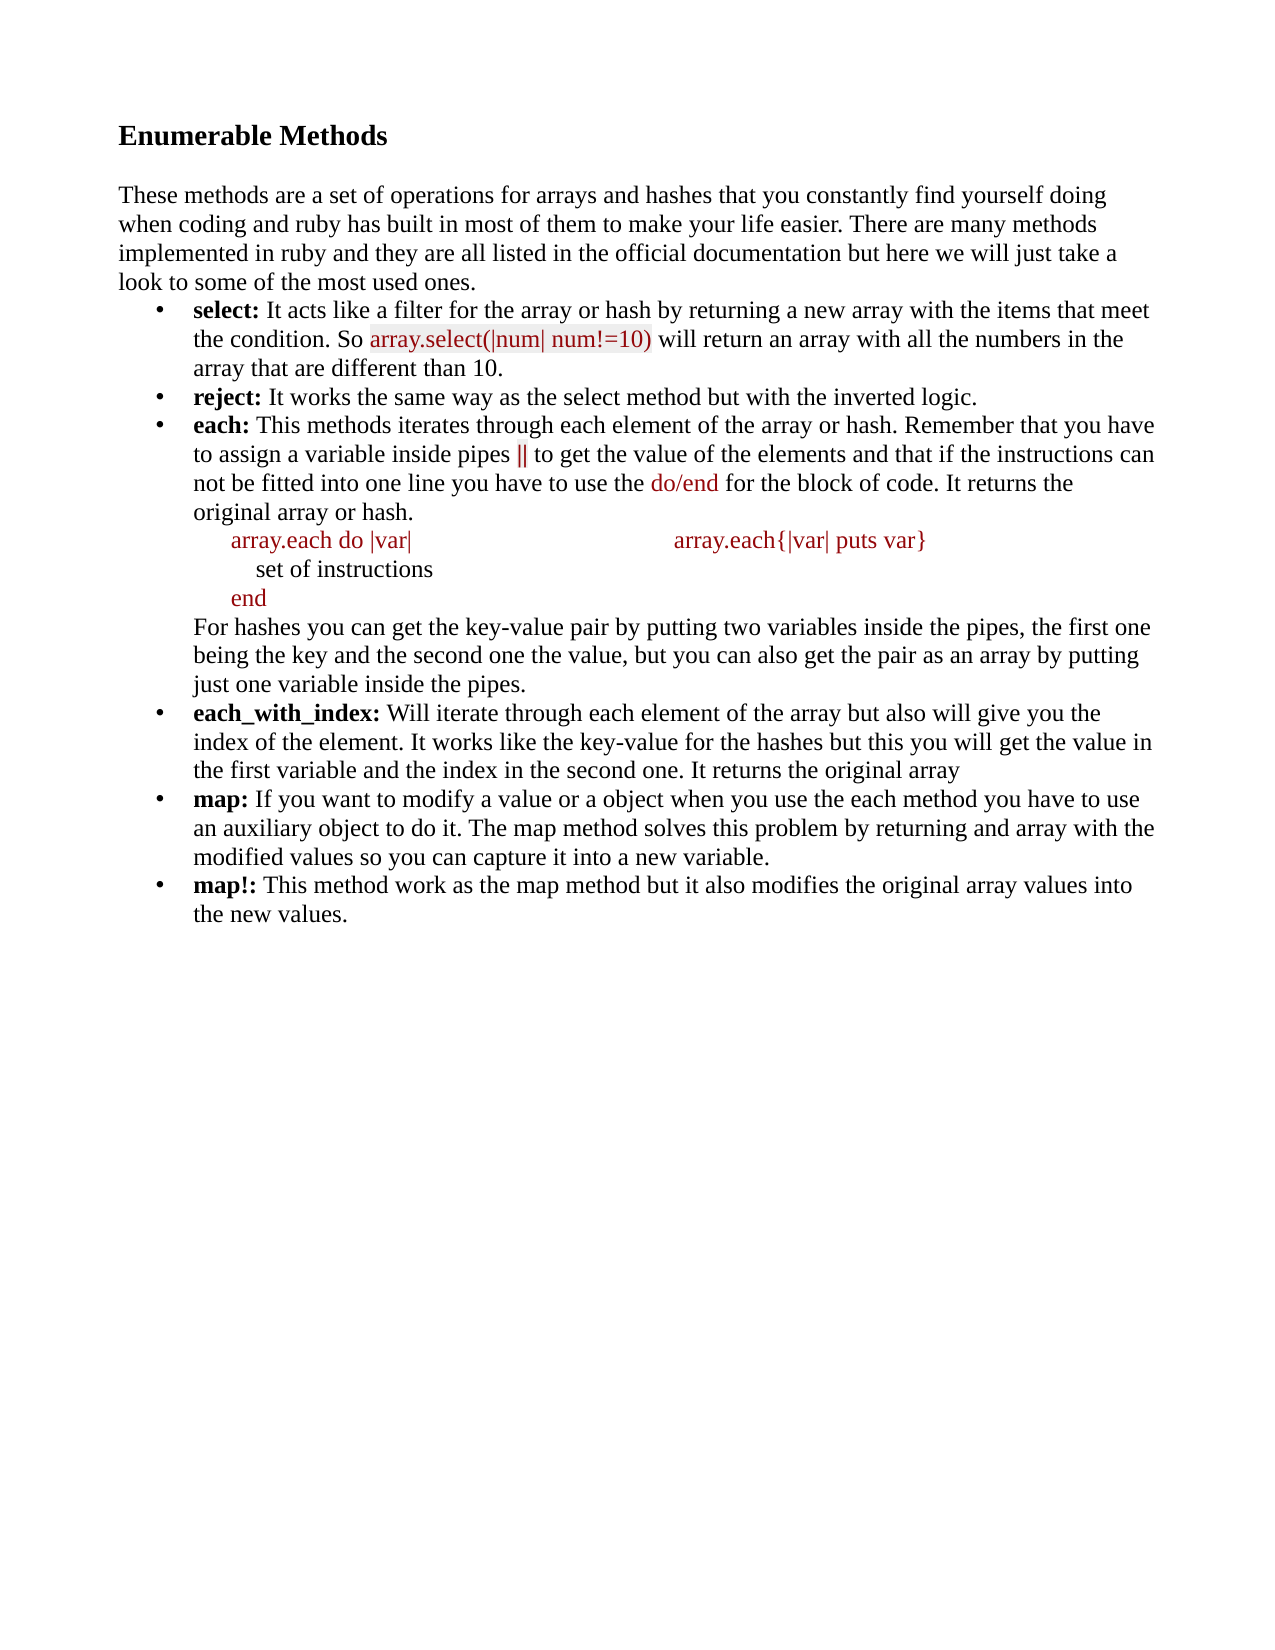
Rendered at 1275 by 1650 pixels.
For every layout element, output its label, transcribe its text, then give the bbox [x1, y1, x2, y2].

list map!: This method work as the map method but it also modifies the original array values into the new values. [156, 870, 1157, 928]
list select: It acts like a filter for the array or hash by returning a new array with the items that meet the condition. So array.select(|num| num!=10) will return an array with all the numbers in the array that are different than 10. [156, 295, 1157, 382]
list reject: It works the same way as the select method but with the inverted logic. [156, 382, 1157, 410]
list each_with_index: Will iterate through each element of the array but also will give you the index of the element. It works like the key-value for the hashes but this you will get the value in the first variable and the index in the second one. It returns the original array [156, 698, 1157, 784]
list end [193, 583, 1157, 612]
list each: This methods iterates through each element of the array or hash. Remember that you have to assign a variable inside pipes || to get the value of the elements and that if the instructions can not be fitted into one line you have to use the do/end for the block of code. It returns the original array or hash. [156, 410, 1157, 525]
list set of instructions [193, 554, 1157, 583]
list For hashes you can get the key-value pair by putting two variables inside the pipes, the first one being the key and the second one the value, but you can also get the pair as an array by putting just one variable inside the pipes. [156, 612, 1157, 698]
text These methods are a set of operations for arrays and hashes that you constantly find yourself doing when coding and ruby has built in most of them to make your life easier. There are many methods implemented in ruby and they are all listed in the official documentation but here we will just take a look to some of the most used ones. [118, 180, 1157, 295]
list map: If you want to modify a value or a object when you use the each method you have to use an auxiliary object to do it. The map method solves this problem by returning and array with the modified values so you can capture it into a new variable. [156, 784, 1157, 870]
list array.each do |var| array.each{|var| puts var} [193, 525, 1157, 554]
text Enumerable Methods [118, 118, 1157, 152]
